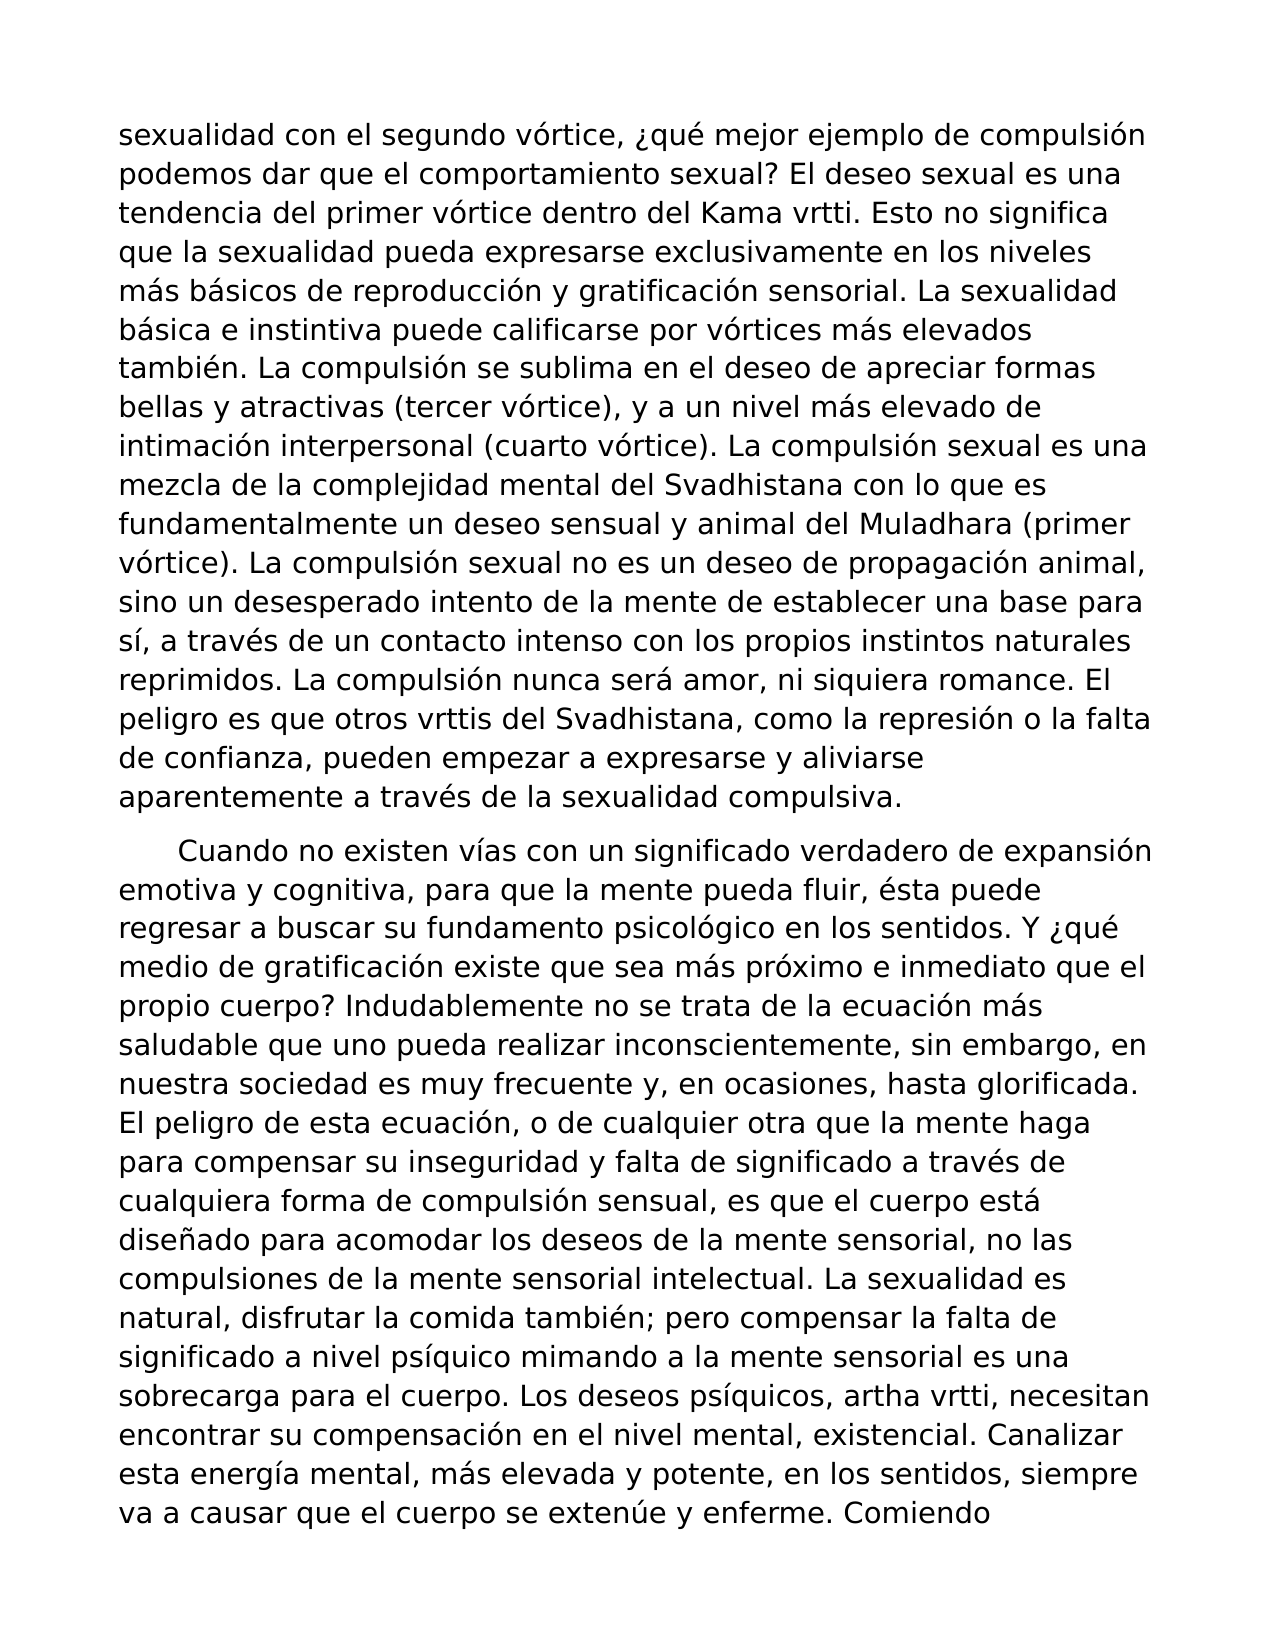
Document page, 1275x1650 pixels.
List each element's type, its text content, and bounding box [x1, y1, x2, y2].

text Cuando no existen vías con un significado verdadero de expansión emotiva y cognitiva, para que la mente pueda fluir, ésta puede regresar a buscar su fundamento psicológico en los sentidos. Y ¿qué medio de gratificación existe que sea más próximo e inmediato que el propio cuerpo? Indudablemente no se trata de la ecuación más saludable que uno pueda realizar inconscientemente, sin embargo, en nuestra sociedad es muy frecuente y, en ocasiones, hasta glorificada. El peligro de esta ecuación, o de cualquier otra que la mente haga para compensar su inseguridad y falta de significado a través de cualquiera forma de compulsión sensual, es que el cuerpo está diseñado para acomodar los deseos de la mente sensorial, no las compulsiones de la mente sensorial intelectual. La sexualidad es natural, disfrutar la comida también; pero compensar la falta de significado a nivel psíquico mimando a la mente sensorial es una sobrecarga para el cuerpo. Los deseos psíquicos, artha vrtti, necesitan encontrar su compensación en el nivel mental, existencial. Canalizar esta energía mental, más elevada y potente, en los sentidos, siempre va a causar que el cuerpo se extenúe y enferme. Comiendo [118, 834, 1157, 1530]
text sexualidad con el segundo vórtice, ¿qué mejor ejemplo de compulsión podemos dar que el comportamiento sexual? El deseo sexual es una tendencia del primer vórtice dentro del Kama vrtti. Esto no significa que la sexualidad pueda expresarse exclusivamente en los niveles más básicos de reproducción y gratificación sensorial. La sexualidad básica e instintiva puede calificarse por vórtices más elevados también. La compulsión se sublima en el deseo de apreciar formas bellas y atractivas (tercer vórtice), y a un nivel más elevado de intimación interpersonal (cuarto vórtice). La compulsión sexual es una mezcla de la complejidad mental del Svadhistana con lo que es fundamentalmente un deseo sensual y animal del Muladhara (primer vórtice). La compulsión sexual no es un deseo de propagación animal, sino un desesperado intento de la mente de establecer una base para sí, a través de un contacto intenso con los propios instintos naturales reprimidos. La compulsión nunca será amor, ni siquiera romance. El peligro es que otros vrttis del Svadhistana, como la represión o la falta de confianza, pueden empezar a expresarse y aliviarse aparentemente a través de la sexualidad compulsiva. [118, 118, 1157, 814]
